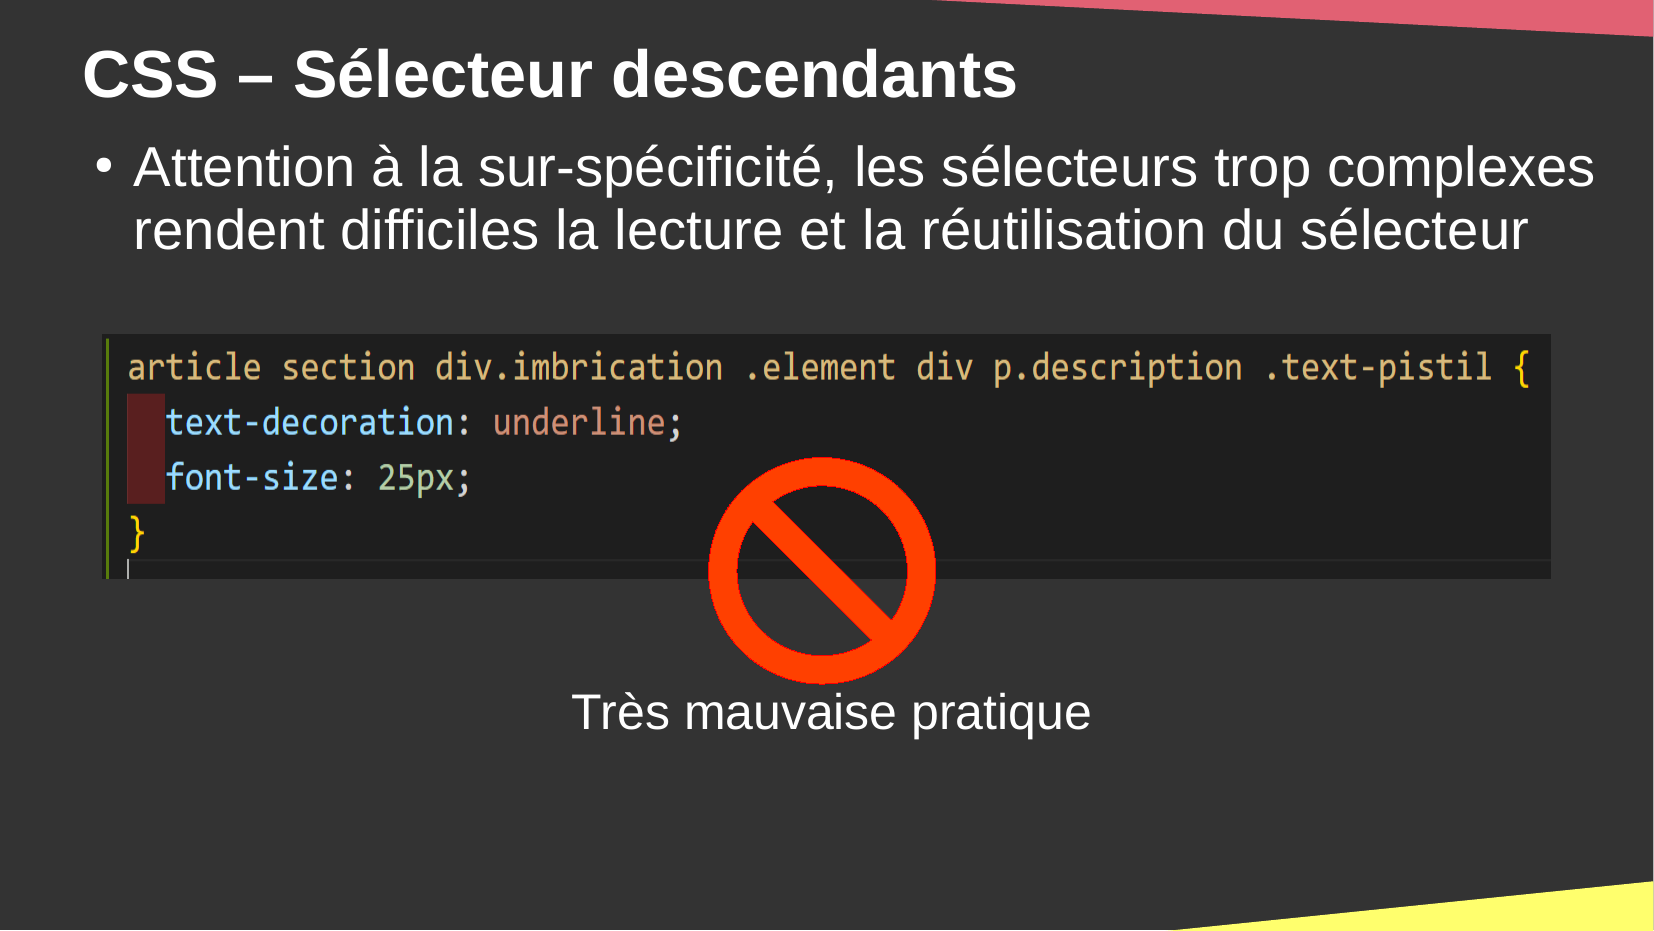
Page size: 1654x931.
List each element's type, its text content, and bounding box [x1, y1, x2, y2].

title Très mauvaise pratique [531, 683, 1133, 768]
picture [102, 334, 1551, 579]
text_box [708, 457, 936, 683]
picture [737, 523, 809, 579]
picture [774, 486, 907, 579]
list Attention à la sur-spécificité, les sélecteurs trop complexes rendent difficiles la lecture et la réutilisation du sélecteur [80, 135, 1605, 304]
title CSS – Sélecteur descendants [82, 37, 1571, 122]
text_box [932, 0, 1654, 37]
text_box [1165, 881, 1654, 931]
